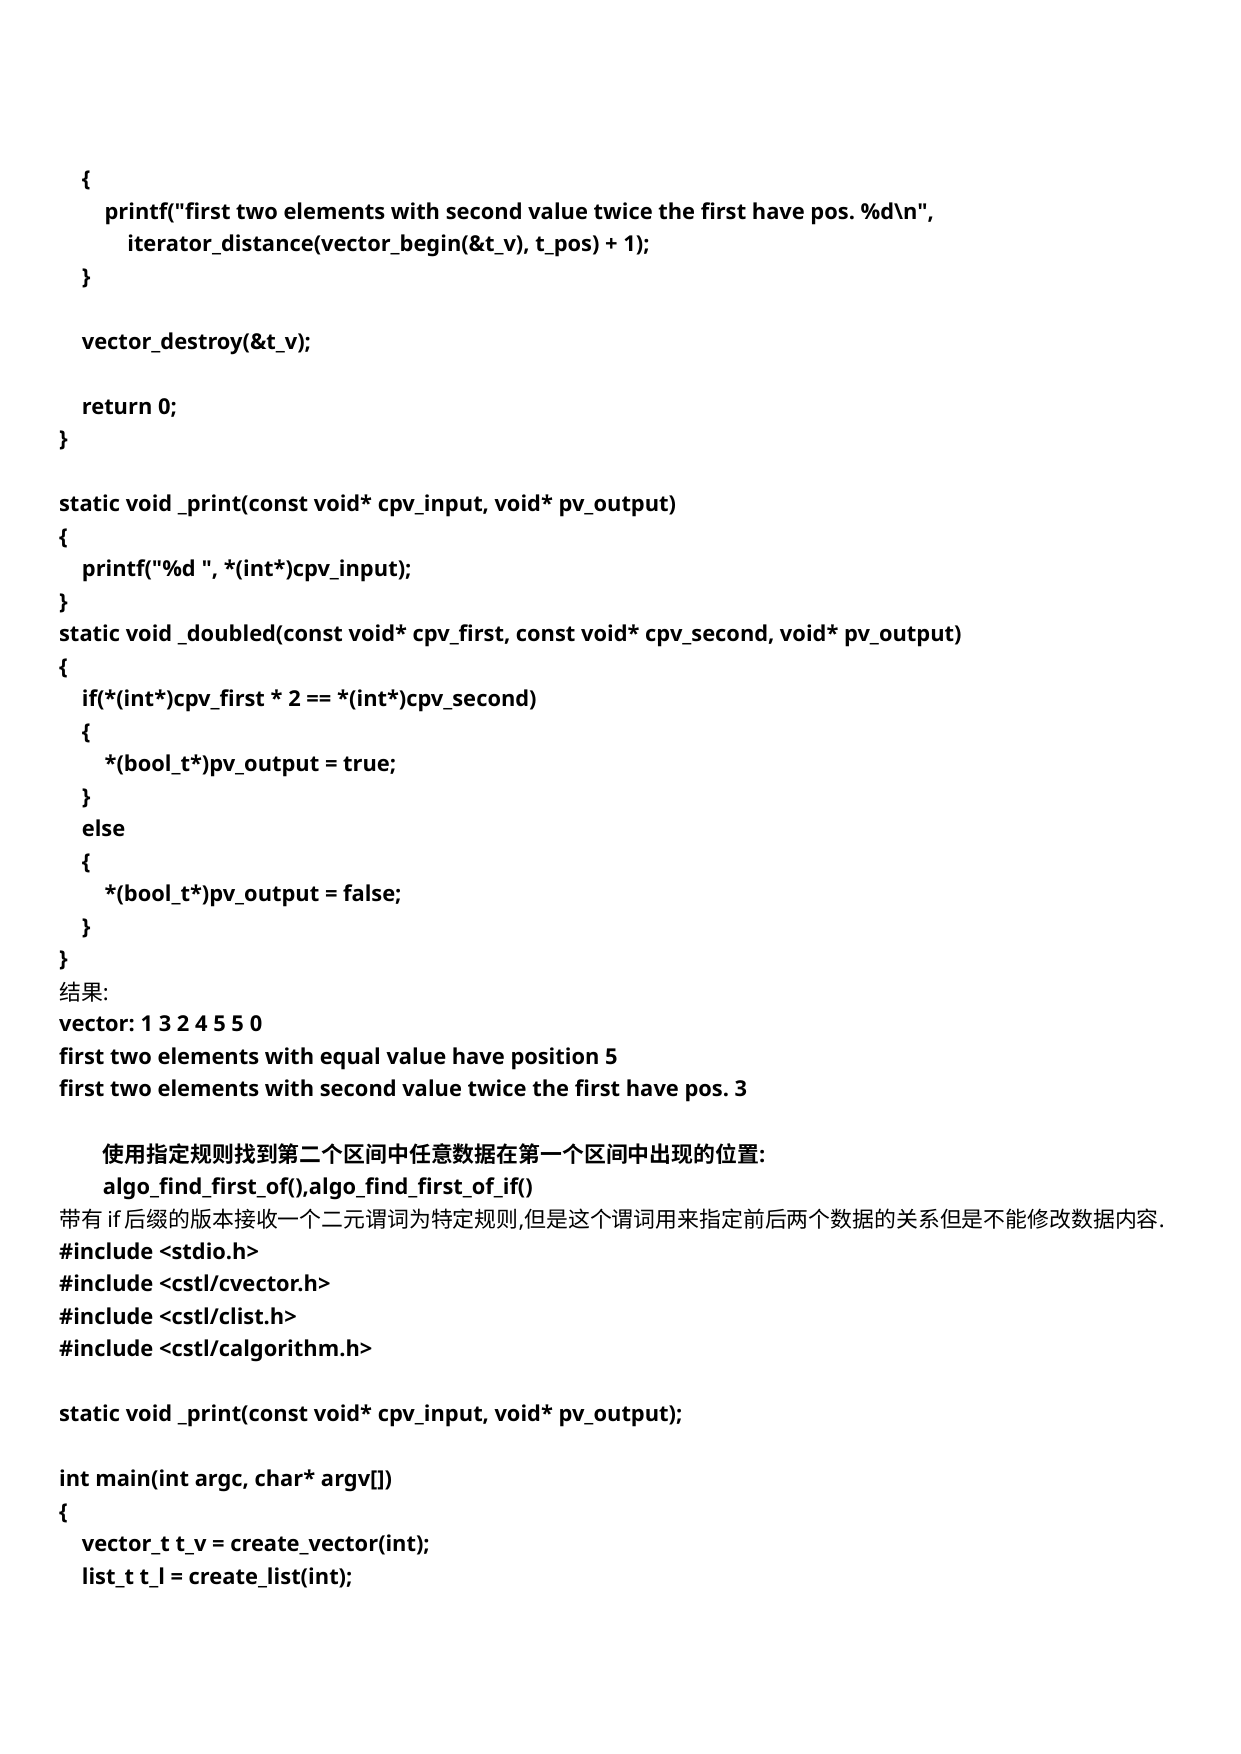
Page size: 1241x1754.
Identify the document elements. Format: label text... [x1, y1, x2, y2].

text { [59, 519, 1181, 552]
text *(bool_t*)pv_output = true; [59, 747, 1181, 779]
text else [59, 812, 1181, 844]
text list_t t_l = create_list(int); [59, 1559, 1181, 1592]
text #include <stdio.h> [59, 1234, 1181, 1267]
text printf("%d ", *(int*)cpv_input); [59, 552, 1181, 584]
text } [59, 909, 1181, 942]
text iterator_distance(vector_begin(&t_v), t_pos) + 1); [59, 227, 1181, 259]
text { [59, 844, 1181, 877]
text static void _doubled(const void* cpv_first, const void* cpv_second, void* pv_output) [59, 617, 1181, 649]
text { [59, 714, 1181, 747]
text static void _print(const void* cpv_input, void* pv_output); [59, 1397, 1181, 1429]
text #include <cstl/calgorithm.h> [59, 1332, 1181, 1364]
text int main(int argc, char* argv[]) [59, 1462, 1181, 1494]
text 结果: [59, 974, 1181, 1007]
text } [59, 779, 1181, 812]
text *(bool_t*)pv_output = false; [59, 877, 1181, 909]
text 带有if后缀的版本接收一个二元谓词为特定规则,但是这个谓词用来指定前后两个数据的关系但是不能修改数据内容. [59, 1202, 1181, 1234]
text } [59, 584, 1181, 617]
text printf("first two elements with second value twice the first have pos. %d\n", [59, 194, 1181, 227]
text } [59, 422, 1181, 454]
text { [59, 649, 1181, 682]
text vector_destroy(&t_v); [59, 324, 1181, 357]
text #include <cstl/clist.h> [59, 1299, 1181, 1332]
text #include <cstl/cvector.h> [59, 1267, 1181, 1299]
text static void _print(const void* cpv_input, void* pv_output) [59, 487, 1181, 519]
text algo_find_first_of(),algo_find_first_of_if() [70, 1169, 1181, 1202]
text first two elements with equal value have position 5 [59, 1039, 1181, 1072]
text { [59, 1494, 1181, 1527]
text vector_t t_v = create_vector(int); [59, 1527, 1181, 1559]
text } [59, 259, 1181, 292]
text vector: 1 3 2 4 5 5 0 [59, 1007, 1181, 1039]
text return 0; [59, 389, 1181, 422]
text } [59, 942, 1181, 974]
text 使用指定规则找到第二个区间中任意数据在第一个区间中出现的位置: [59, 1137, 1181, 1169]
text { [59, 162, 1181, 194]
text first two elements with second value twice the first have pos. 3 [59, 1072, 1181, 1104]
text if(*(int*)cpv_first * 2 == *(int*)cpv_second) [59, 682, 1181, 714]
